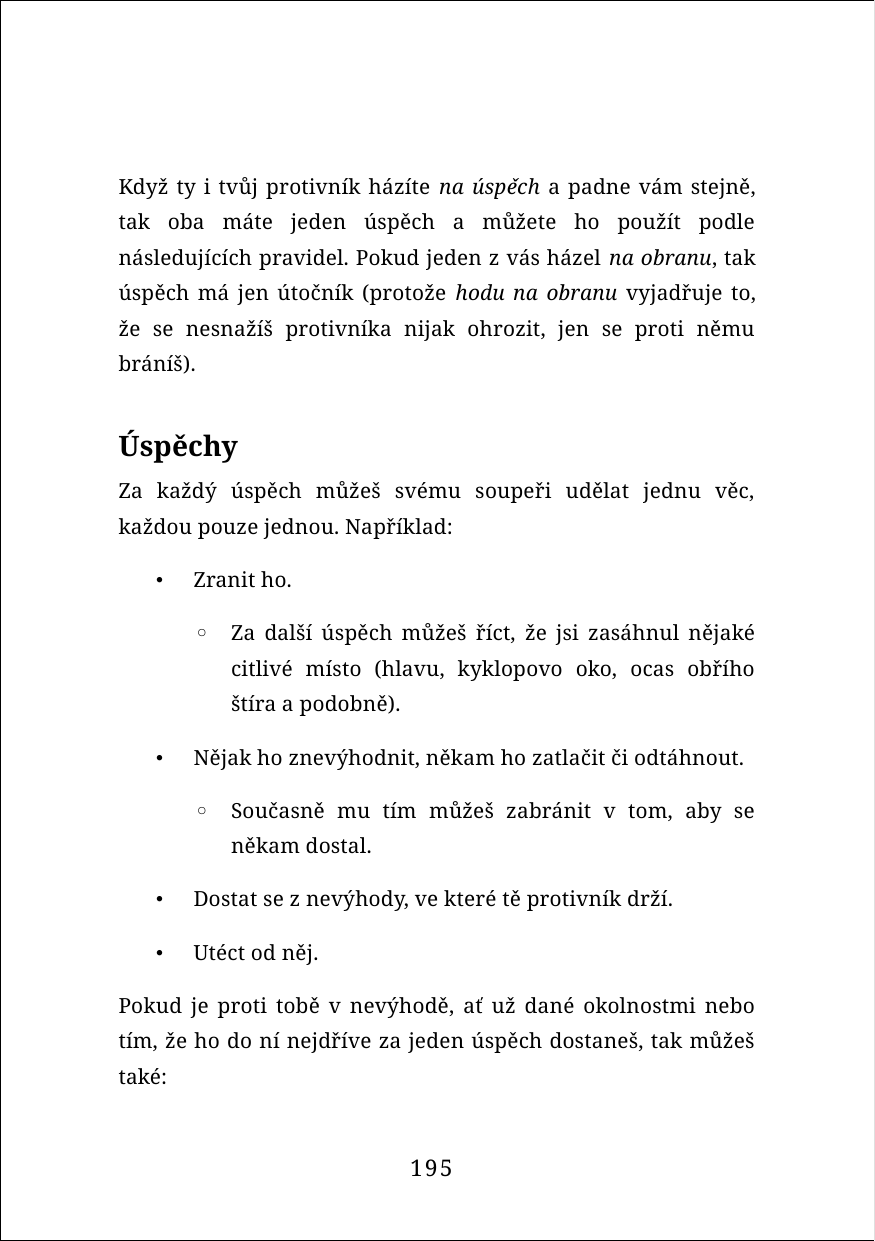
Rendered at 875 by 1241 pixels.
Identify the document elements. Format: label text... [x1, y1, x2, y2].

list Současně mu tím můžeš zabránit v tom, aby se někam dostal. [193, 796, 756, 860]
list Za další úspěch můžeš říct, že jsi zasáhnul nějaké citlivé místo (hlavu, kyklopovo oko, ocas obřího štíra a podobně). [193, 618, 756, 718]
text Pokud je proti tobě v nevýhodě, ať už dané okolnostmi nebo tím, že ho do ní nejdříve za jeden úspěch dostaneš, tak můžeš také: [118, 991, 756, 1091]
list Nějak ho znevýhodnit, někam ho zatlačit či odtáhnout. [156, 743, 756, 771]
list Zranit ho. [156, 565, 756, 593]
subtitle Úspěchy [118, 426, 756, 464]
list Dostat se z nevýhody, ve které tě protivník drží. [156, 884, 756, 913]
text Za každý úspěch můžeš svému soupeři udělat jednu věc, každou pouze jednou. Například: [118, 476, 756, 540]
text Když ty i tvůj protivník házíte na úspěch a padne vám stejně, tak oba máte jeden úspěch a můžete ho použít podle následujících pravidel. Pokud jeden z vás házel na obranu, tak úspěch má jen útočník (protože hodu na obranu vyjadřuje to, že se nesnažíš protivníka nijak ohrozit, jen se proti němu bráníš). [118, 172, 756, 378]
list Utéct od něj. [156, 938, 756, 966]
